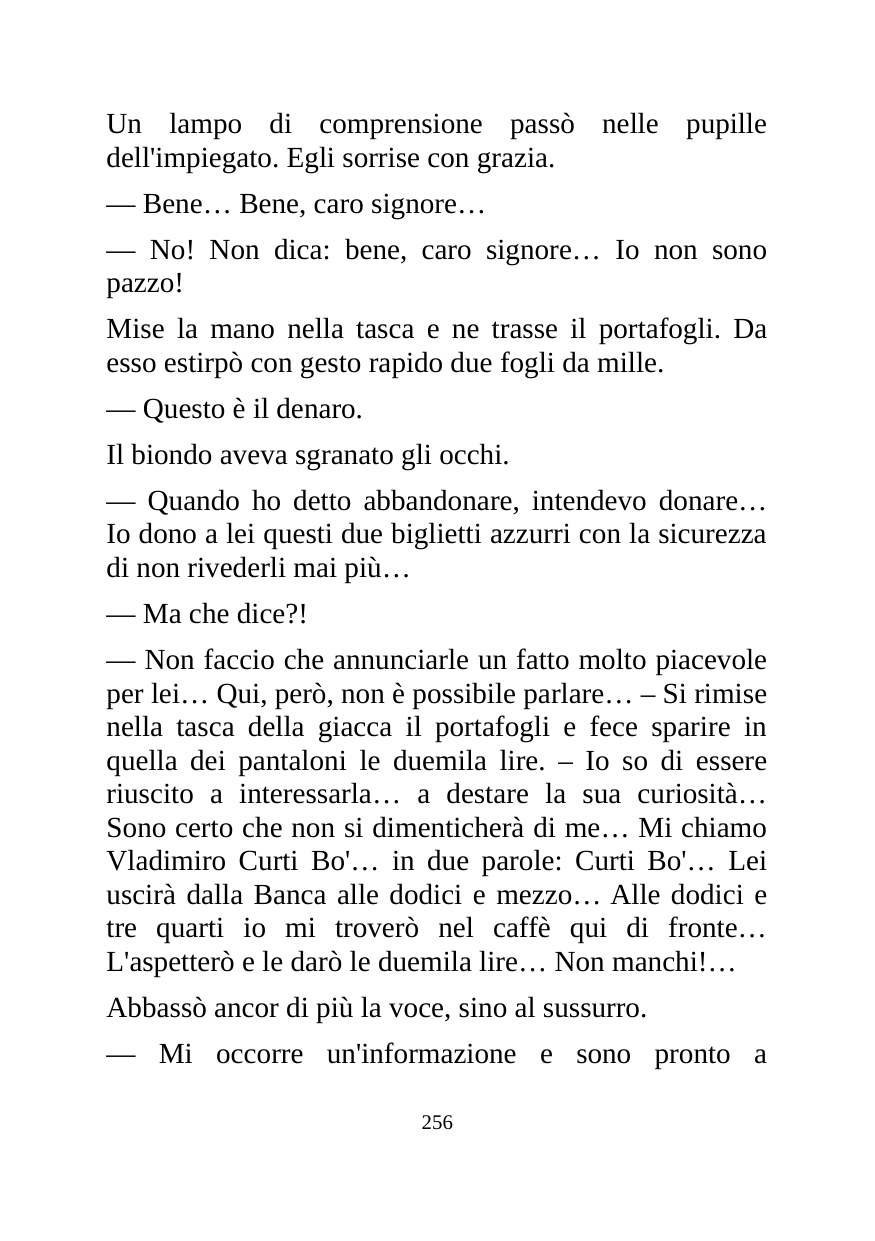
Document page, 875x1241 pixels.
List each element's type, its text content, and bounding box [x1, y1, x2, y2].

text — Bene… Bene, caro signore… [106, 186, 768, 219]
text — Ma che dice?! [106, 596, 768, 630]
text — Mi occorre un'informazione e sono pronto a [106, 1036, 768, 1070]
text Mise la mano nella tasca e ne trasse il portafogli. Da esso estirpò con gesto rapido due fogli da mille. [106, 311, 768, 378]
text Abbassò ancor di più la voce, sino al sussurro. [106, 990, 768, 1024]
text — Non faccio che annunciarle un fatto molto piacevole per lei… Qui, però, non è possibile parlare… – Si rimise nella tasca della giacca il portafogli e fece sparire in quella dei pantaloni le duemila lire. – Io so di essere riuscito a interessarla… a destare la sua curiosità… Sono certo che non si dimenticherà di me… Mi chiamo Vladimiro Curti Bo'… in due parole: Curti Bo'… Lei uscirà dalla Banca alle dodici e mezzo… Alle dodici e tre quarti io mi troverò nel caffè qui di fronte… L'aspetterò e le darò le duemila lire… Non manchi!… [106, 642, 768, 978]
text Un lampo di comprensione passò nelle pupille dell'impiegato. Egli sorrise con grazia. [106, 106, 768, 173]
text — Quando ho detto abbandonare, intendevo donare… Io dono a lei questi due biglietti azzurri con la sicurezza di non rivederli mai più… [106, 483, 768, 584]
text — No! Non dica: bene, caro signore… Io non sono pazzo! [106, 232, 768, 299]
text — Questo è il denaro. [106, 391, 768, 424]
text Il biondo aveva sgranato gli occhi. [106, 437, 768, 471]
